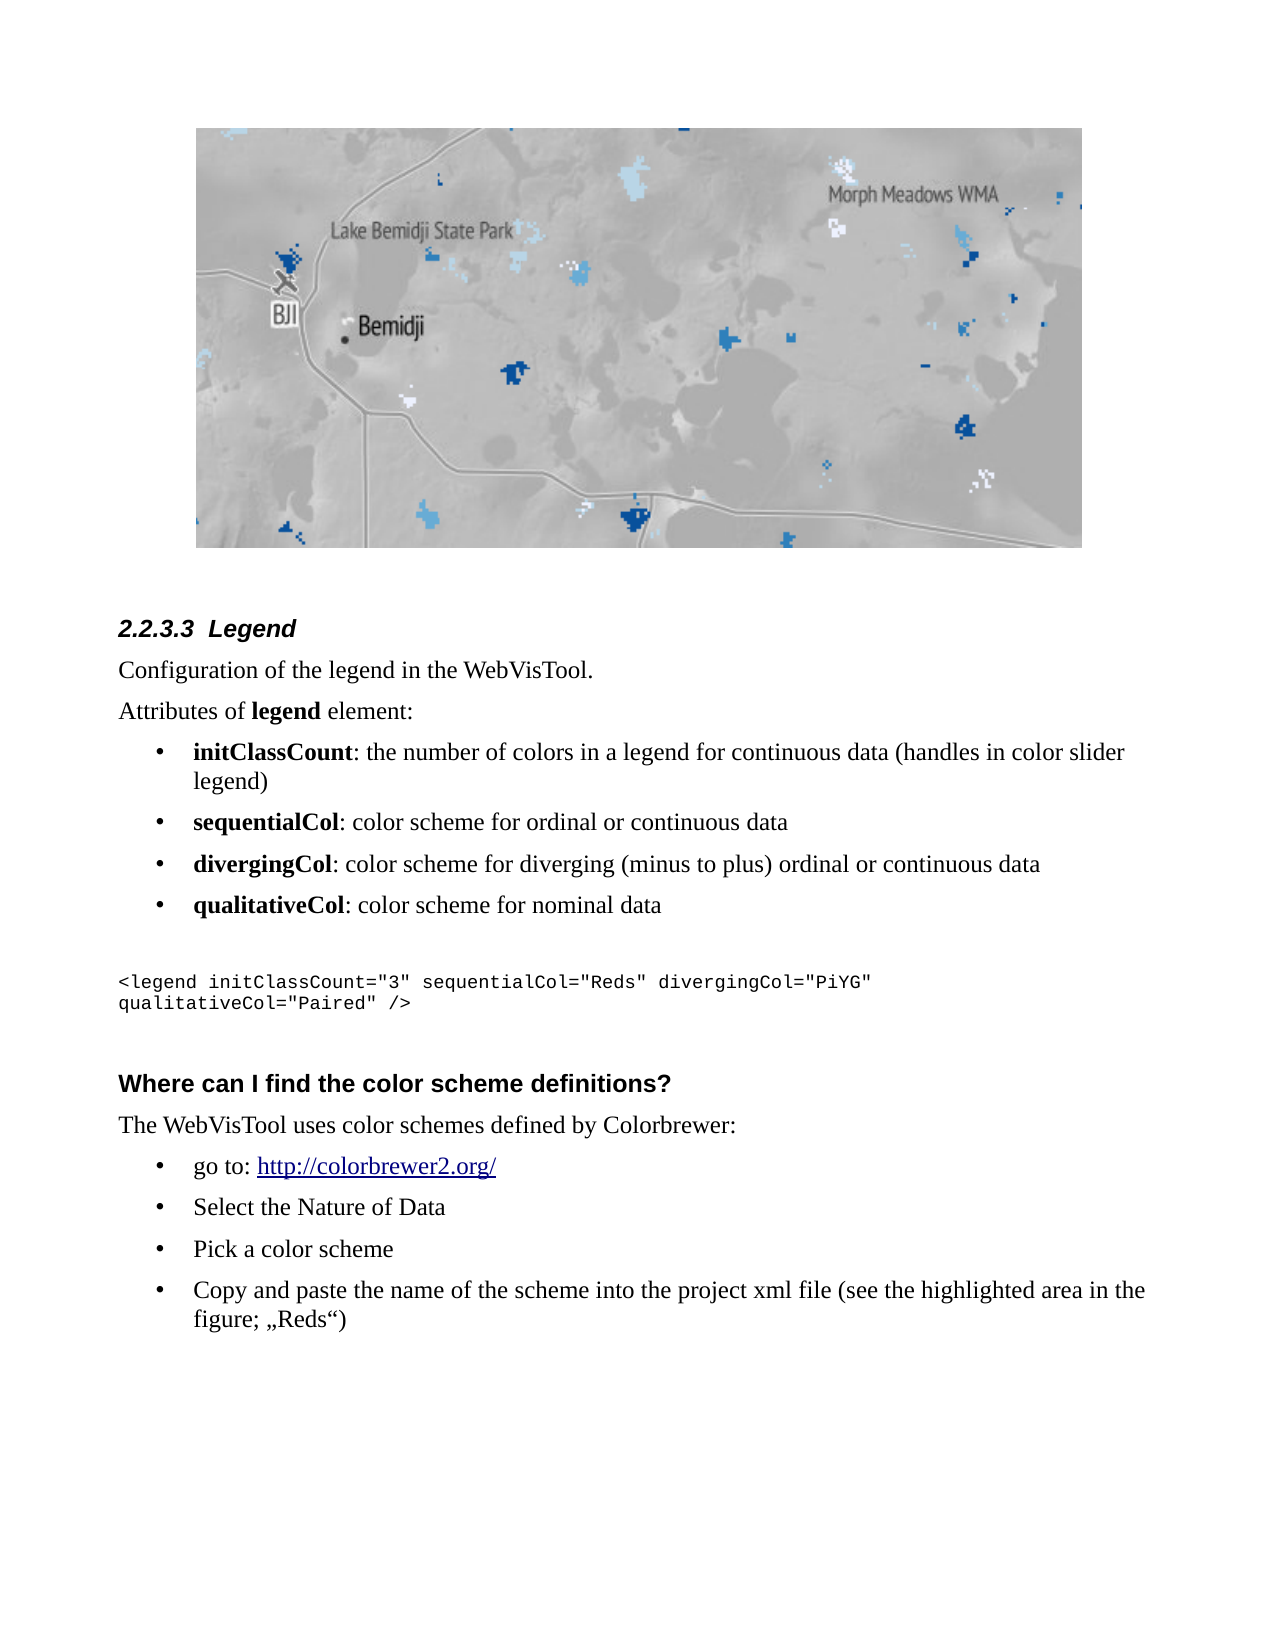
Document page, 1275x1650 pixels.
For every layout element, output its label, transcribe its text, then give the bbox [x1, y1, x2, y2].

list Select the Nature of Data [156, 1192, 1157, 1221]
text <legend initClassCount="3" sequentialCol="Reds" divergingCol="PiYG" qualitativeCol="Paired" /> [118, 972, 1157, 1015]
picture [196, 128, 1082, 548]
text Attributes of legend element: [118, 696, 1157, 725]
text Configuration of the legend in the WebVisTool. [118, 655, 1157, 684]
list go to: http://colorbrewer2.org/ [156, 1151, 1157, 1180]
list initClassCount: the number of colors in a legend for continuous data (handles in color slider legend) [156, 737, 1157, 795]
text The WebVisTool uses color schemes defined by Colorbrewer: [118, 1110, 1157, 1139]
list Pick a color scheme [156, 1234, 1157, 1262]
list qualitativeCol: color scheme for nominal data [156, 890, 1157, 919]
list Copy and paste the name of the scheme into the project xml file (see the highlighted area in the figure; „Reds“) [156, 1275, 1157, 1332]
text Where can I find the color scheme definitions? [118, 1069, 1157, 1097]
subtitle Legend [118, 614, 1157, 642]
list sequentialCol: color scheme for ordinal or continuous data [156, 807, 1157, 836]
list divergingCol: color scheme for diverging (minus to plus) ordinal or continuous data [156, 849, 1157, 877]
